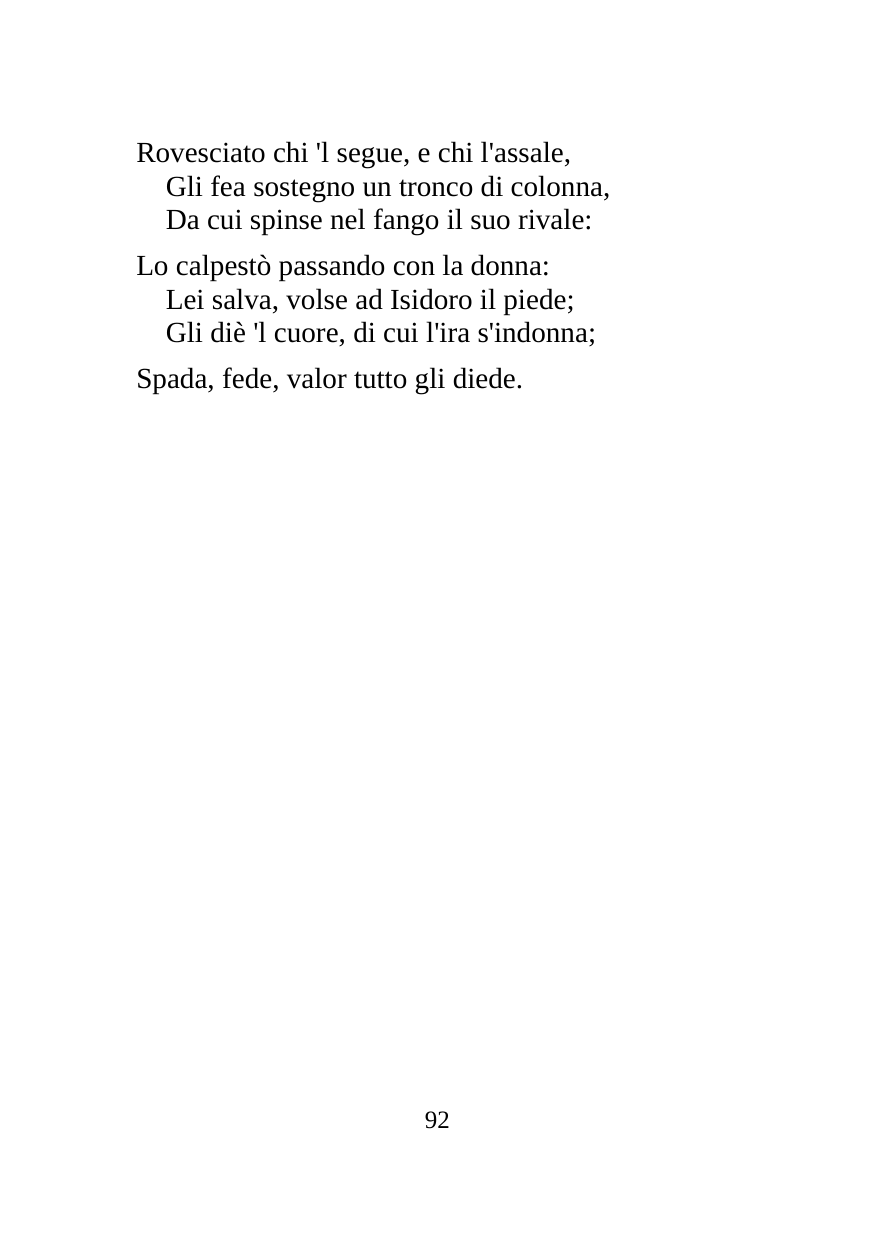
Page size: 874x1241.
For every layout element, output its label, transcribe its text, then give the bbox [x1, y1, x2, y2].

text Lo calpestò passando con la donna: Lei salva, volse ad Isidoro il piede; Gli diè 'l cuore, di cui l'ira s'indonna; [136, 248, 768, 349]
text Rovesciato chi 'l segue, e chi l'assale, Gli fea sostegno un tronco di colonna, Da cui spinse nel fango il suo rivale: [136, 135, 768, 236]
text Spada, fede, valor tutto gli diede. [136, 361, 768, 395]
